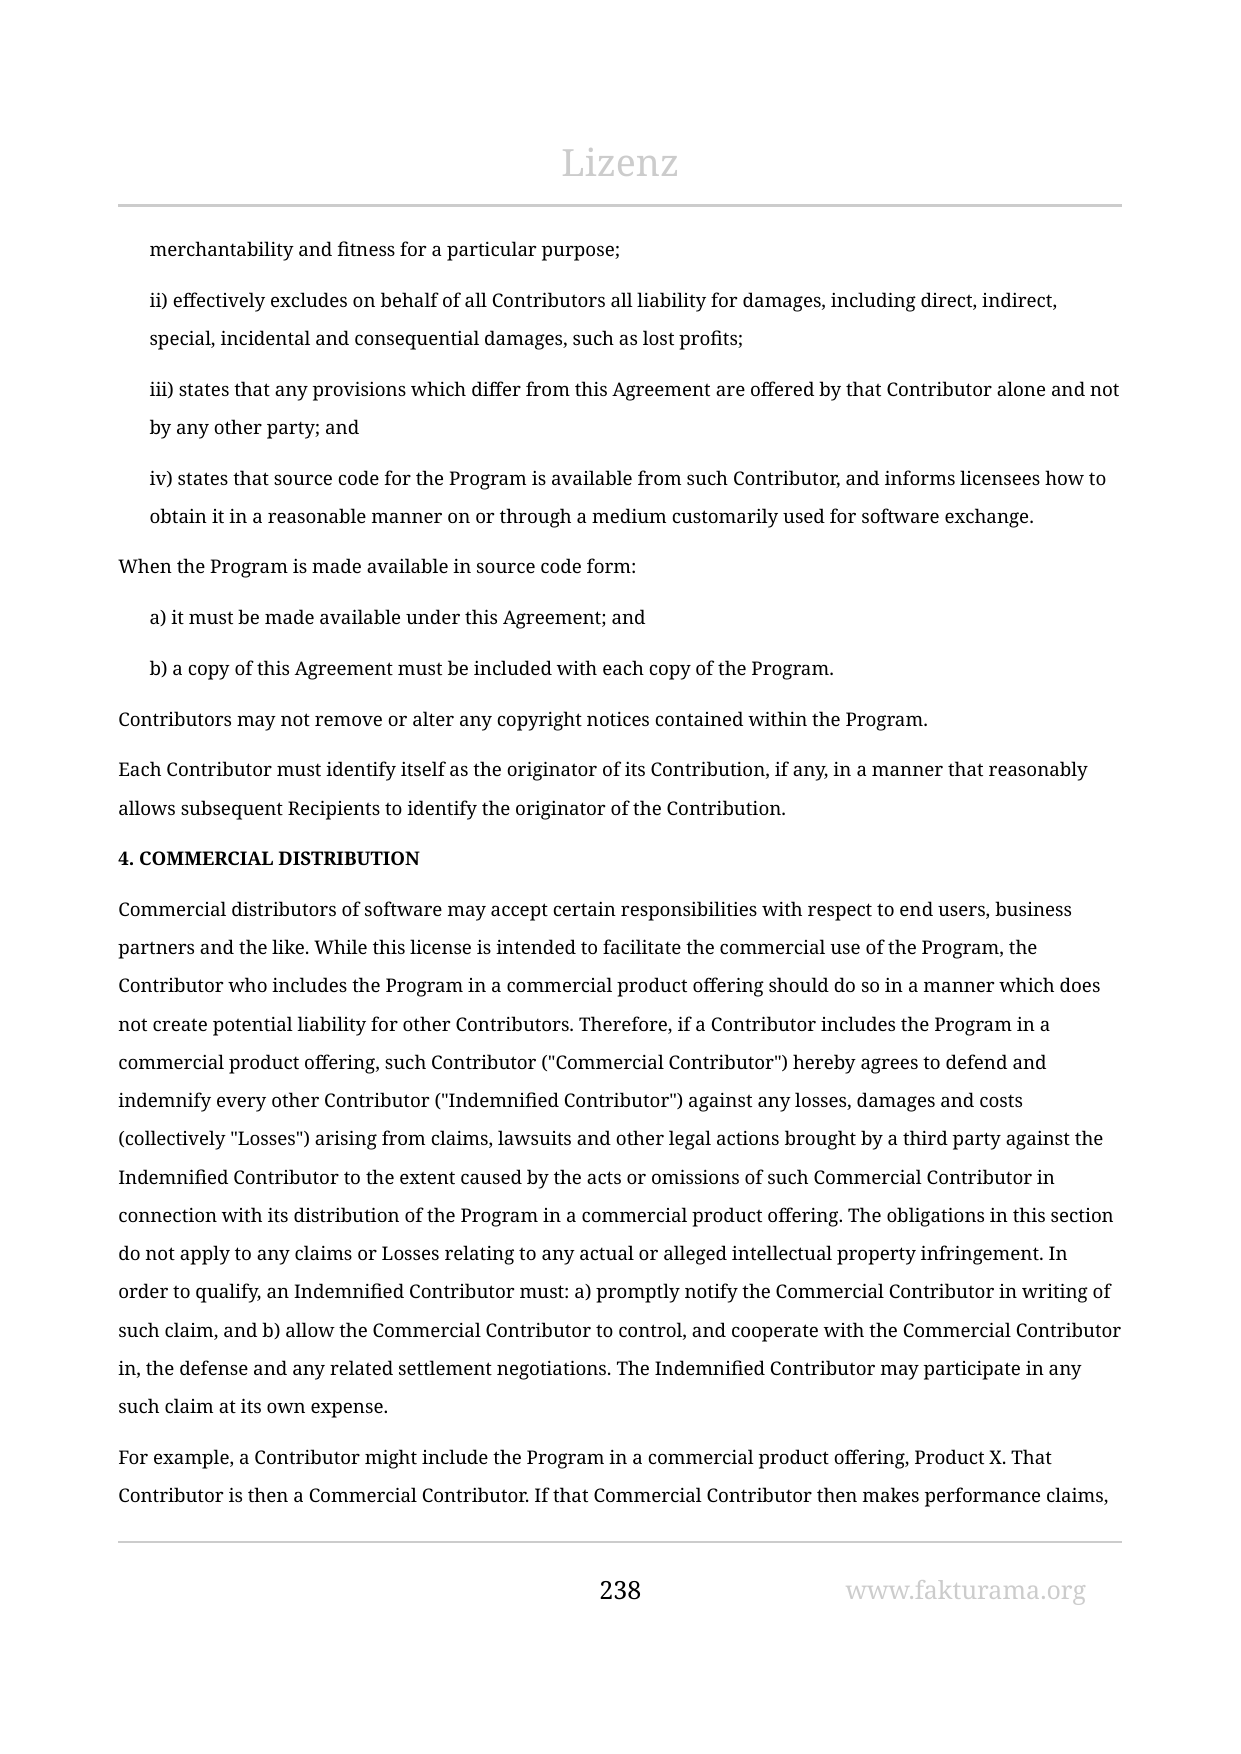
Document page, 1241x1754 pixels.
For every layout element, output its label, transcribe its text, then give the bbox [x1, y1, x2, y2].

list merchantability and fitness for a particular purpose; [149, 236, 1122, 262]
text 4. COMMERCIAL DISTRIBUTION [118, 846, 1122, 871]
list ii) effectively excludes on behalf of all Contributors all liability for damages, including direct, indirect, special, incidental and consequential damages, such as lost profits; [149, 287, 1122, 351]
list a) it must be made available under this Agreement; and [149, 604, 1122, 630]
text Each Contributor must identify itself as the originator of its Contribution, if any, in a manner that reasonably allows subsequent Recipients to identify the originator of the Contribution. [118, 757, 1122, 820]
list iv) states that source code for the Program is available from such Contributor, and informs licensees how to obtain it in a reasonable manner on or through a medium customarily used for software exchange. [149, 465, 1122, 528]
list b) a copy of this Agreement must be included with each copy of the Program. [149, 655, 1122, 681]
text Contributors may not remove or alter any copyright notices contained within the Program. [118, 706, 1122, 731]
text Commercial distributors of software may accept certain responsibilities with respect to end users, business partners and the like. While this license is intended to facilitate the commercial use of the Program, the Contributor who includes the Program in a commercial product offering should do so in a manner which does not create potential liability for other Contributors. Therefore, if a Contributor includes the Program in a commercial product offering, such Contributor ("Commercial Contributor") hereby agrees to defend and indemnify every other Contributor ("Indemnified Contributor") against any losses, damages and costs (collectively "Losses") arising from claims, lawsuits and other legal actions brought by a third party against the Indemnified Contributor to the extent caused by the acts or omissions of such Commercial Contributor in connection with its distribution of the Program in a commercial product offering. The obligations in this section do not apply to any claims or Losses relating to any actual or alleged intellectual property infringement. In order to qualify, an Indemnified Contributor must: a) promptly notify the Commercial Contributor in writing of such claim, and b) allow the Commercial Contributor to control, and cooperate with the Commercial Contributor in, the defense and any related settlement negotiations. The Indemnified Contributor may participate in any such claim at its own expense. [118, 896, 1122, 1419]
text For example, a Contributor might include the Program in a commercial product offering, Product X. That Contributor is then a Commercial Contributor. If that Commercial Contributor then makes performance claims, [118, 1444, 1122, 1508]
text When the Program is made available in source code form: [118, 554, 1122, 579]
list iii) states that any provisions which differ from this Agreement are offered by that Contributor alone and not by any other party; and [149, 376, 1122, 439]
